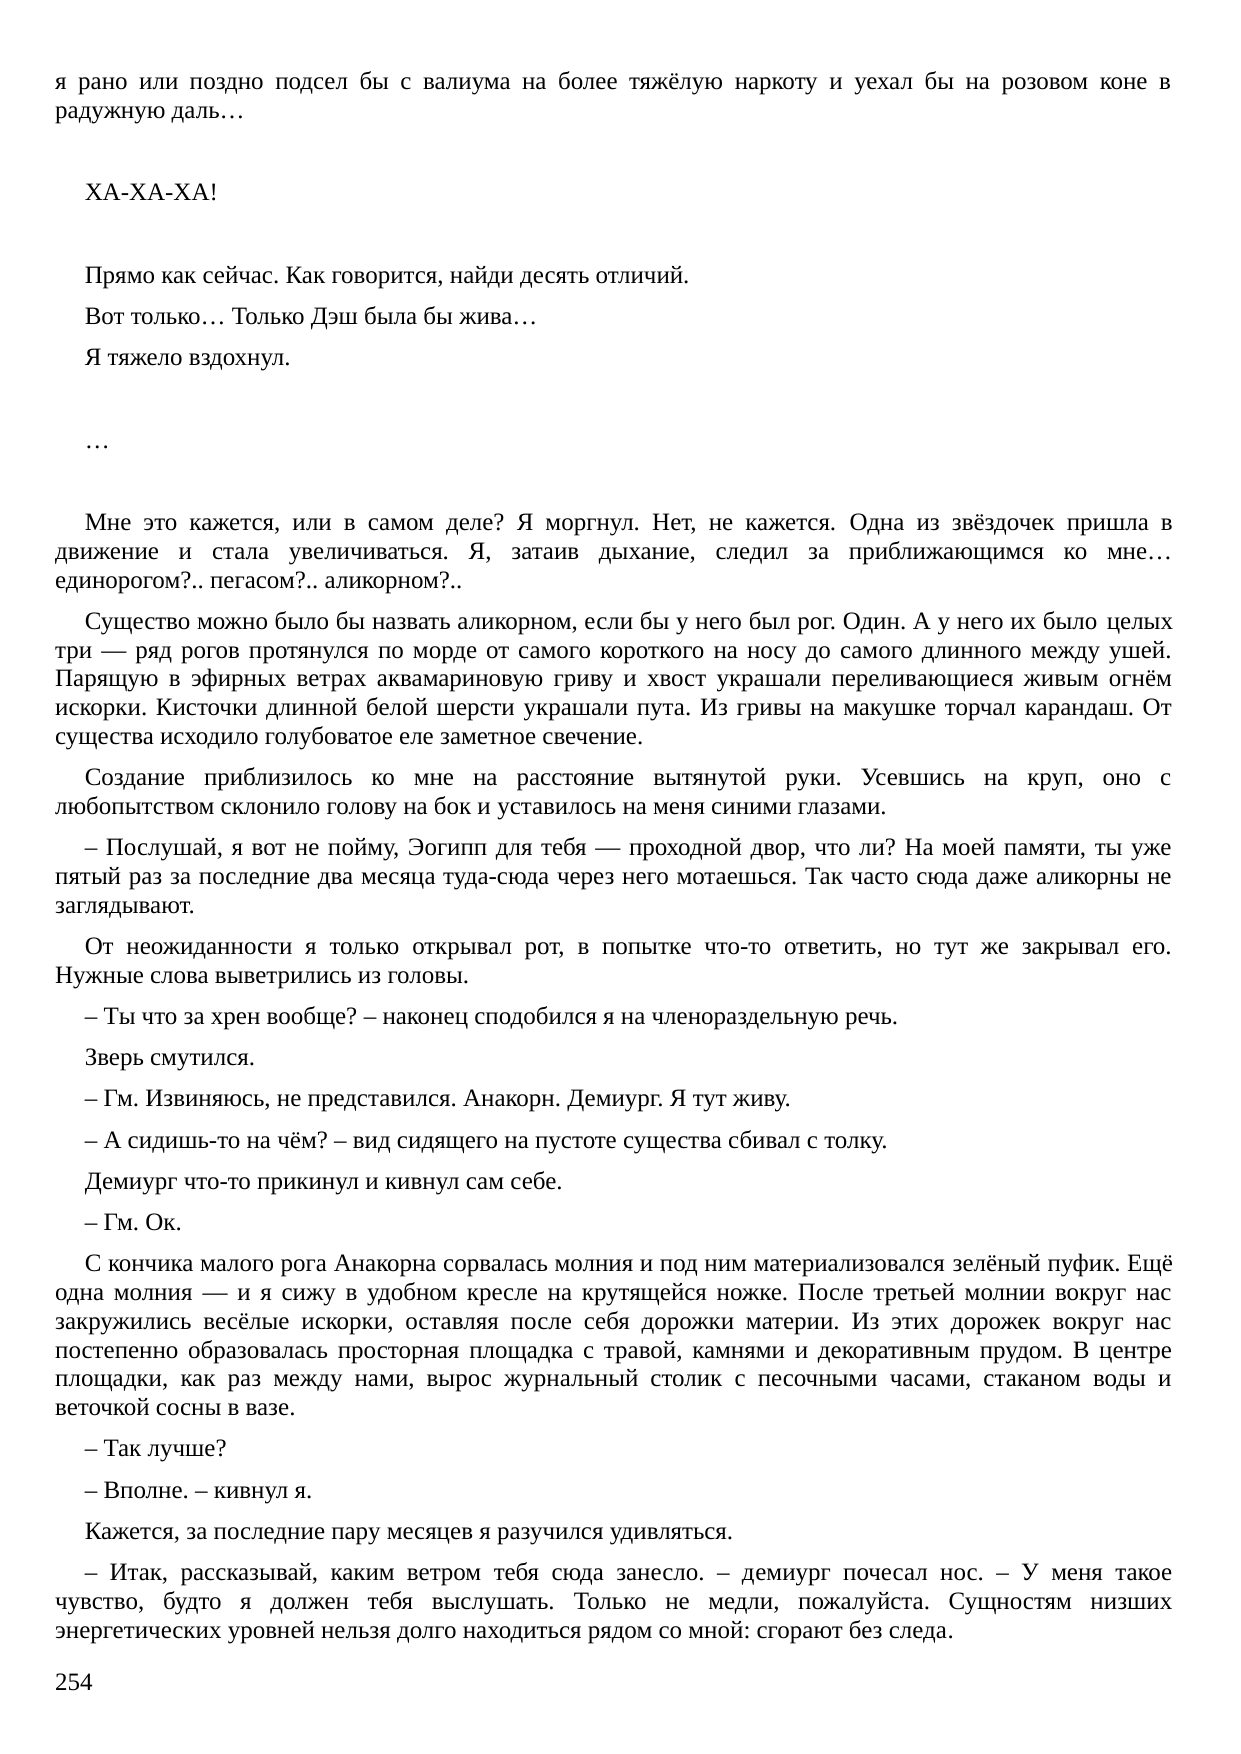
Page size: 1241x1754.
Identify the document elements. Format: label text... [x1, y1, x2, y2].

text – Так лучше? [55, 1433, 1173, 1462]
text … [55, 425, 1173, 453]
text – Вполне. – кивнул я. [55, 1475, 1173, 1503]
text я рано или поздно подсел бы с валиума на более тяжёлую наркоту и уехал бы на розовом коне в радужную даль… [55, 66, 1173, 123]
text Я тяжело вздохнул. [55, 342, 1173, 371]
text Кажется, за последние пару месяцев я разучился удивляться. [55, 1516, 1173, 1545]
text – Гм. Ок. [55, 1207, 1173, 1236]
text Прямо как сейчас. Как говорится, найди десять отличий. [55, 260, 1173, 288]
text Мне это кажется, или в самом деле? Я моргнул. Нет, не кажется. Одна из звёздочек пришла в движение и стала увеличиваться. Я, затаив дыхание, следил за приближающимся ко мне… единорогом?.. пегасом?.. аликорном?.. [55, 507, 1173, 593]
text – Итак, рассказывай, каким ветром тебя сюда занесло. – демиург почесал нос. – У меня такое чувство, будто я должен тебя выслушать. Только не медли, пожалуйста. Сущностям низших энергетических уровней нельзя долго находиться рядом со мной: сгорают без следа. [55, 1557, 1173, 1643]
text От неожиданности я только открывал рот, в попытке что-то ответить, но тут же закрывал его. Нужные слова выветрились из головы. [55, 931, 1173, 988]
text Вот только… Только Дэш была бы жива… [55, 301, 1173, 330]
text Зверь смутился. [55, 1042, 1173, 1071]
text – Ты что за хрен вообще? – наконец сподобился я на членораздельную речь. [55, 1001, 1173, 1030]
text Демиург что-то прикинул и кивнул сам себе. [55, 1166, 1173, 1195]
text С кончика малого рога Анакорна сорвалась молния и под ним материализовался зелёный пуфик. Ещё одна молния — и я сижу в удобном кресле на крутящейся ножке. После третьей молнии вокруг нас закружились весёлые искорки, оставляя после себя дорожки материи. Из этих дорожек вокруг нас постепенно образовалась просторная площадка с травой, камнями и декоративным прудом. В центре площадки, как раз между нами, вырос журнальный столик с песочными часами, стаканом воды и веточкой сосны в вазе. [55, 1248, 1173, 1421]
text ХА-ХА-ХА! [55, 177, 1173, 206]
text – А сидишь-то на чём? – вид сидящего на пустоте существа сбивал с толку. [55, 1125, 1173, 1153]
text – Гм. Извиняюсь, не представился. Анакорн. Демиург. Я тут живу. [55, 1083, 1173, 1112]
text Существо можно было бы назвать аликорном, если бы у него был рог. Один. А у него их было целых три — ряд рогов протянулся по морде от самого короткого на носу до самого длинного между ушей. Парящую в эфирных ветрах аквамариновую гриву и хвост украшали переливающиеся живым огнём искорки. Кисточки длинной белой шерсти украшали пута. Из гривы на макушке торчал карандаш. От существа исходило голубоватое еле заметное свечение. [55, 606, 1173, 750]
text – Послушай, я вот не пойму, Эогипп для тебя — проходной двор, что ли? На моей памяти, ты уже пятый раз за последние два месяца туда-сюда через него мотаешься. Так часто сюда даже аликорны не заглядывают. [55, 832, 1173, 918]
text Создание приблизилось ко мне на расстояние вытянутой руки. Усевшись на круп, оно с любопытством склонило голову на бок и уставилось на меня синими глазами. [55, 762, 1173, 820]
